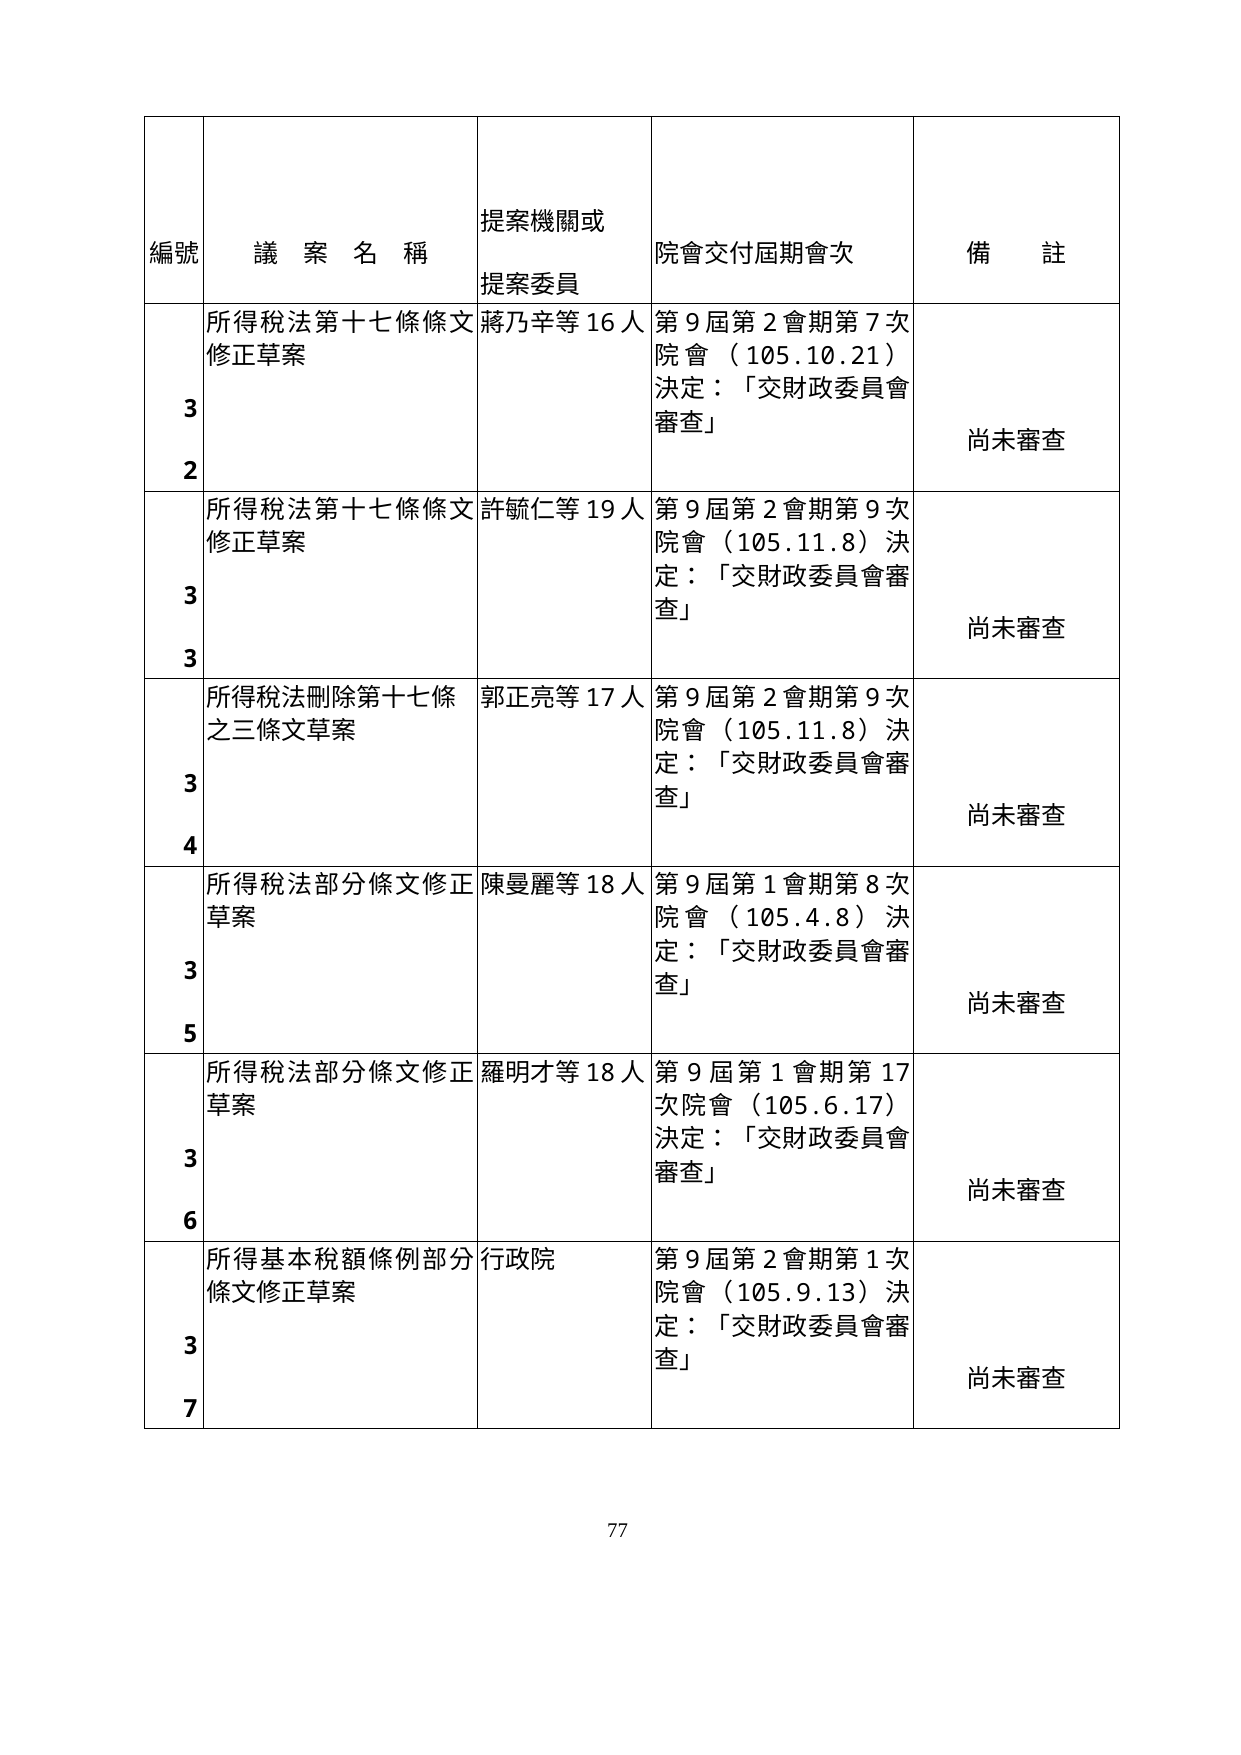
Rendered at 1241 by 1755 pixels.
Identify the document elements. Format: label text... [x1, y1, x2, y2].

table_cell 所得稅法第十七條條文修正草案 [204, 304, 477, 491]
table_cell [145, 1242, 203, 1428]
table_cell 許毓仁等19人 [478, 492, 651, 678]
table_cell [145, 492, 203, 678]
table_cell 尚未審查 [914, 492, 1119, 678]
table_cell 第9屆第2會期第9次院會（105.11.8）決定：「交財政委員會審查」 [652, 679, 913, 866]
table_header 編號 [145, 117, 203, 303]
table_cell 所得基本稅額條例部分條文修正草案 [204, 1242, 477, 1428]
table_cell 第9屆第1會期第17次院會（105.6.17）決定：「交財政委員會審查」 [652, 1054, 913, 1241]
table_cell 陳曼麗等18人 [478, 867, 651, 1053]
table_cell 尚未審查 [914, 867, 1119, 1053]
table_cell [145, 867, 203, 1053]
table_header 院會交付屆期會次 [652, 117, 913, 303]
table_cell 行政院 [478, 1242, 651, 1428]
table_cell 尚未審查 [914, 1054, 1119, 1241]
table_cell 尚未審查 [914, 1242, 1119, 1428]
table_cell [145, 304, 203, 491]
table_cell [145, 1054, 203, 1241]
table_cell 所得稅法第十七條條文修正草案 [204, 492, 477, 678]
table_cell 羅明才等18人 [478, 1054, 651, 1241]
table_cell 第9屆第2會期第7次院會（105.10.21）決定：「交財政委員會審查」 [652, 304, 913, 491]
table_cell 尚未審查 [914, 679, 1119, 866]
table_cell 第9屆第1會期第8次院會（105.4.8）決定：「交財政委員會審查」 [652, 867, 913, 1053]
table_header 提案機關或 提案委員 [478, 117, 651, 303]
table_cell 郭正亮等17人 [478, 679, 651, 866]
table_cell 所得稅法刪除第十七條之三條文草案 [204, 679, 477, 866]
table_cell 所得稅法部分條文修正草案 [204, 1054, 477, 1241]
table_cell 尚未審查 [914, 304, 1119, 491]
table_cell 第9屆第2會期第1次院會（105.9.13）決定：「交財政委員會審查」 [652, 1242, 913, 1428]
table_cell 蔣乃辛等16人 [478, 304, 651, 491]
table_header 備 註 [914, 117, 1119, 303]
table_cell 第9屆第2會期第9次院會（105.11.8）決定：「交財政委員會審查」 [652, 492, 913, 678]
table_header 議 案 名 稱 [204, 117, 477, 303]
table_cell [145, 679, 203, 866]
table_cell 所得稅法部分條文修正草案 [204, 867, 477, 1053]
